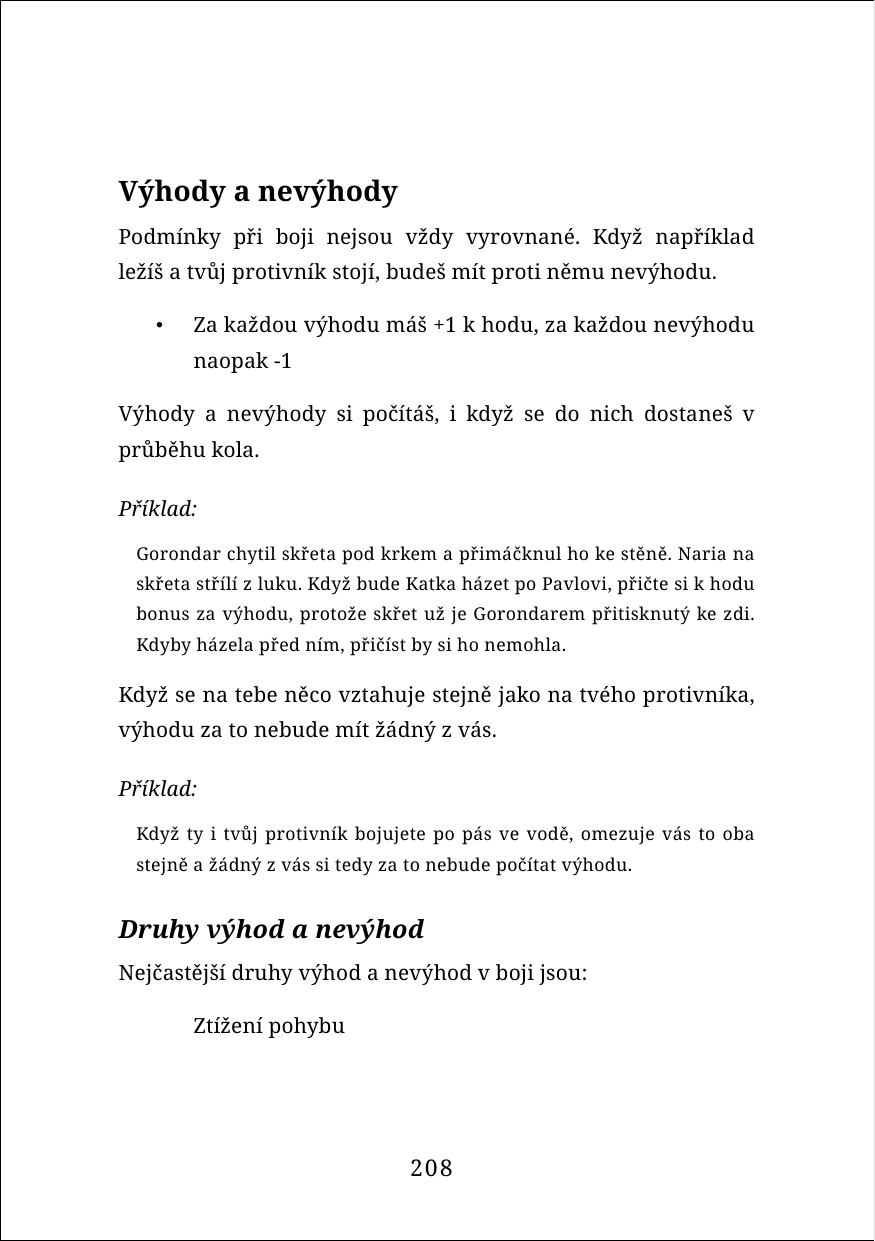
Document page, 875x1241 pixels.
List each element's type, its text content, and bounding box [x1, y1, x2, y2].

text Gorondar chytil skřeta pod krkem a přimáčknul ho ke stěně. Naria na skřeta střílí z luku. Když bude Katka házet po Pavlovi, přičte si k hodu bonus za výhodu, protože skřet už je Gorondarem přitisknutý ke zdi. Kdyby házela před ním, přičíst by si ho nemohla. [136, 541, 756, 656]
subtitle Druhy výhod a nevýhod [118, 912, 756, 946]
list Za každou výhodu máš +1 k hodu, za každou nevýhodu naopak -1 [156, 311, 756, 374]
text Podmínky při boji nejsou vždy vyrovnané. Když například ležíš a tvůj protivník stojí, budeš mít proti němu nevýhodu. [118, 222, 756, 286]
text Příklad: [118, 494, 756, 522]
subtitle Výhody a nevýhody [118, 172, 756, 210]
text Když se na tebe něco vztahuje stejně jako na tvého protivníka, výhodu za to nebude mít žádný z vás. [118, 680, 756, 744]
text Když ty i tvůj protivník bojujete po pás ve vodě, omezuje vás to oba stejně a žádný z vás si tedy za to nebude počítat výhodu. [136, 822, 756, 876]
list Ztížení pohybu [156, 1011, 756, 1039]
text Výhody a nevýhody si počítáš, i když se do nich dostaneš v průběhu kola. [118, 399, 756, 463]
text Nejčastější druhy výhod a nevýhod v boji jsou: [118, 958, 756, 986]
text Příklad: [118, 774, 756, 803]
